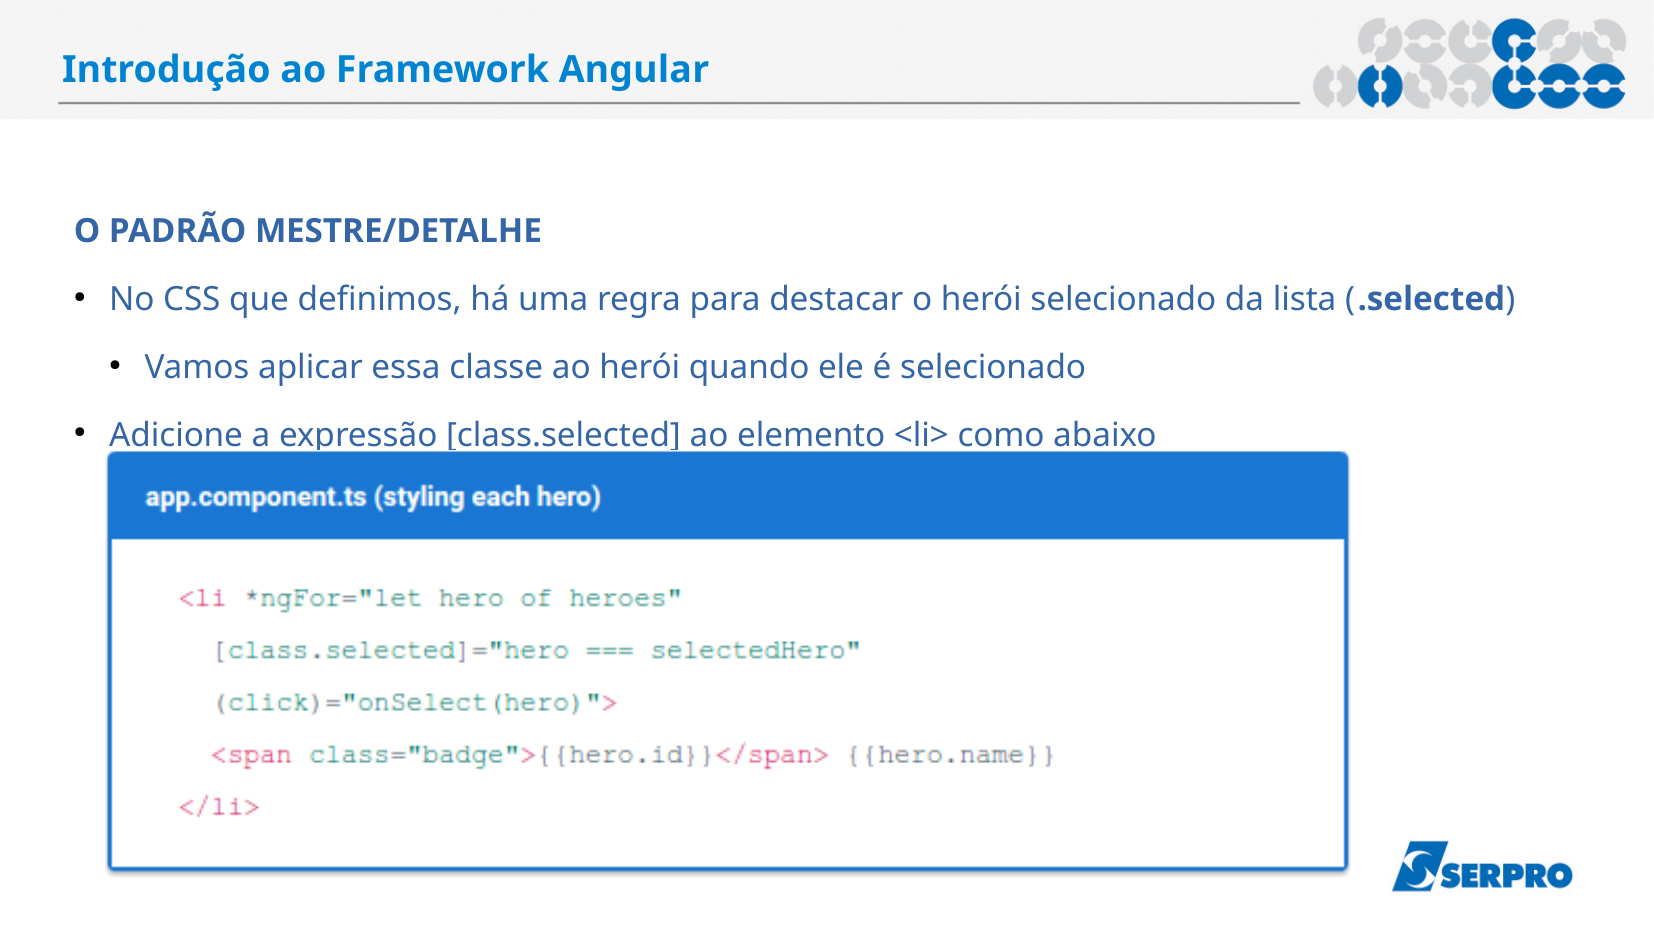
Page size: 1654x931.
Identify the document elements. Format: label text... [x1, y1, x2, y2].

text_box O PADRÃO MESTRE/DETALHE No CSS que definimos, há uma regra para destacar o herói selecionado da lista (.selected) Vamos aplicar essa classe ao herói quando ele é selecionado Adicione a expressão [class.selected] ao elemento <li> como abaixo [59, 177, 1595, 798]
text_box Introdução ao Framework Angular [47, 35, 1300, 102]
picture [0, 0, 1654, 931]
